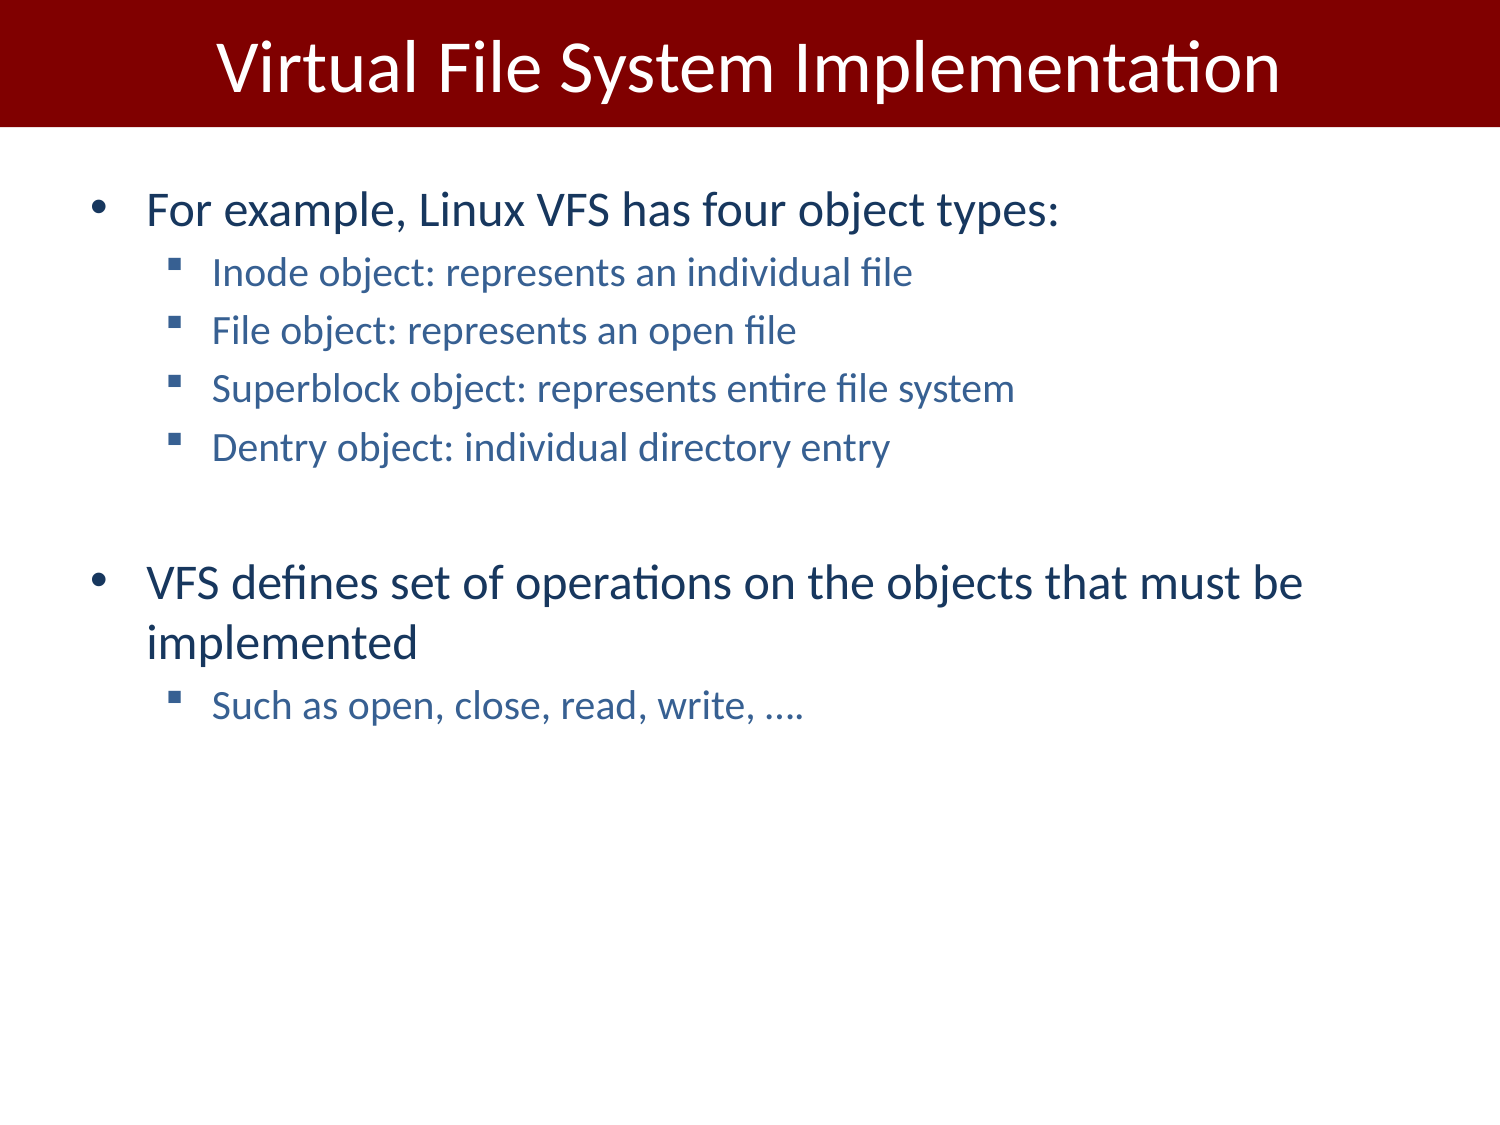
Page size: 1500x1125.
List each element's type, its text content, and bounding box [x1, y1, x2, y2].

title Virtual File System Implementation [0, 0, 1500, 128]
list For example, Linux VFS has four object types: Inode object: represents an individual file File object: represents an open file Superblock object: represents entire file system Dentry object: individual directory entry VFS defines set of operations on the objects that must be implemented Such as open, close, read, write, …. [75, 168, 1425, 1005]
